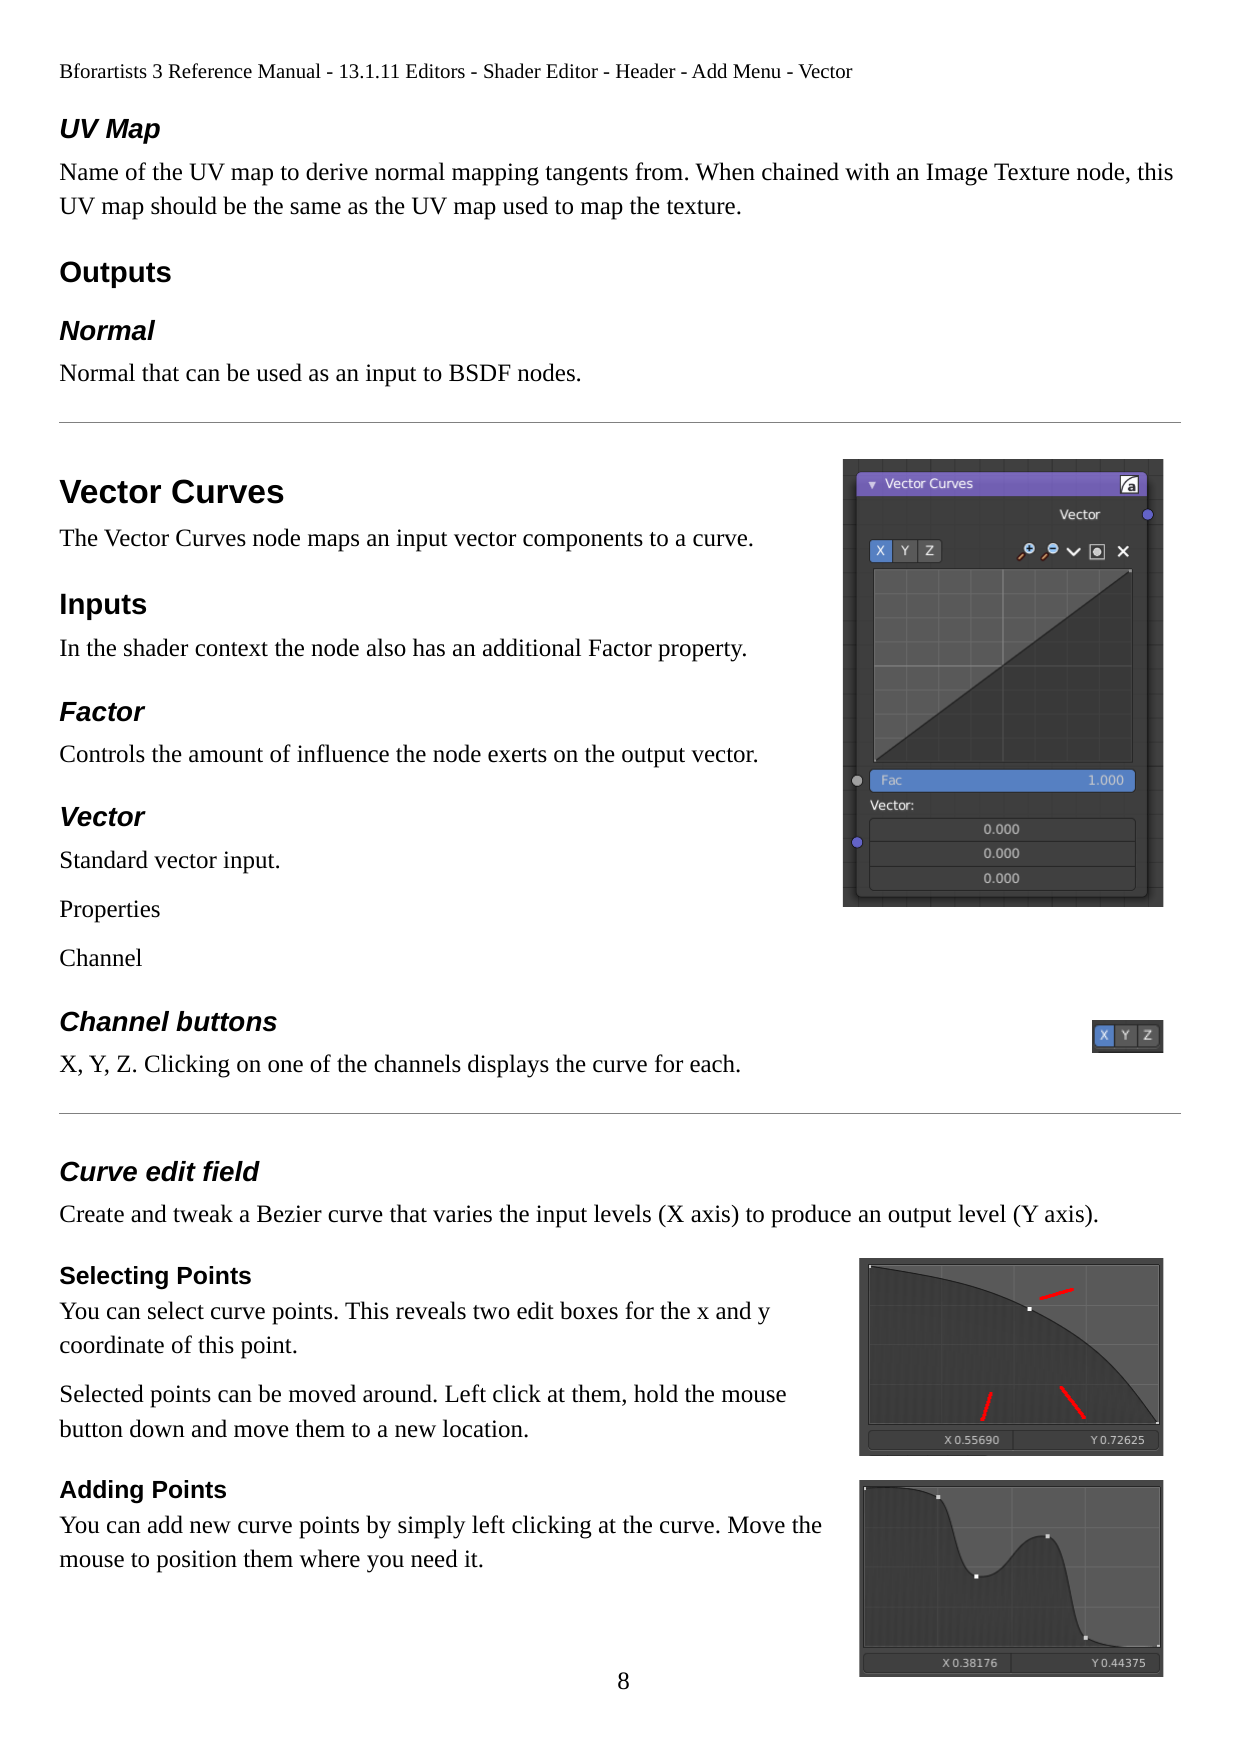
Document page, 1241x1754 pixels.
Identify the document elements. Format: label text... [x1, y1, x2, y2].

text Name of the UV map to derive normal mapping tangents from. When chained with an Image Texture node, this UV map should be the same as the UV map used to map the texture. [59, 157, 1181, 220]
text Controls the amount of influence the node exerts on the output vector. [59, 739, 842, 768]
subtitle Curve edit field [59, 1155, 1181, 1187]
text In the shader context the node also has an additional Factor property. [59, 633, 842, 662]
text Create and tweak a Bezier curve that varies the input levels (X axis) to produce an output level (Y axis). [59, 1199, 1181, 1228]
text Channel [59, 943, 1181, 972]
picture [1092, 1020, 1164, 1053]
subtitle Inputs [59, 587, 842, 621]
text X, Y, Z. Clicking on one of the channels displays the curve for each. [59, 1049, 1181, 1078]
subtitle Vector [59, 801, 842, 833]
subtitle Normal [59, 314, 1181, 346]
text Properties [59, 894, 1181, 923]
subtitle [1164, 801, 1181, 833]
subtitle Channel buttons [59, 1005, 1181, 1037]
picture [859, 1258, 1164, 1456]
subtitle [1164, 695, 1181, 727]
text [1164, 845, 1181, 874]
text Normal that can be used as an input to BSDF nodes. [59, 358, 1181, 387]
text You can add new curve points by simply left clicking at the curve. Move the mouse to position them where you need it. [59, 1510, 859, 1573]
subtitle Adding Points [59, 1475, 1181, 1504]
picture [842, 459, 1164, 907]
text Selected points can be moved around. Left click at them, hold the mouse button down and move them to a new location. [59, 1379, 859, 1442]
subtitle Outputs [59, 255, 1181, 289]
subtitle Selecting Points [59, 1261, 859, 1289]
subtitle Factor [59, 695, 842, 727]
picture [859, 1480, 1164, 1677]
text The Vector Curves node maps an input vector components to a curve. [59, 523, 842, 552]
subtitle Vector Curves [59, 472, 842, 511]
subtitle [1164, 1261, 1181, 1289]
subtitle [1164, 587, 1181, 621]
subtitle UV Map [59, 113, 1181, 144]
text You can select curve points. This reveals two edit boxes for the x and y coordinate of this point. [59, 1296, 859, 1359]
subtitle [1164, 472, 1181, 511]
text Standard vector input. [59, 845, 842, 874]
